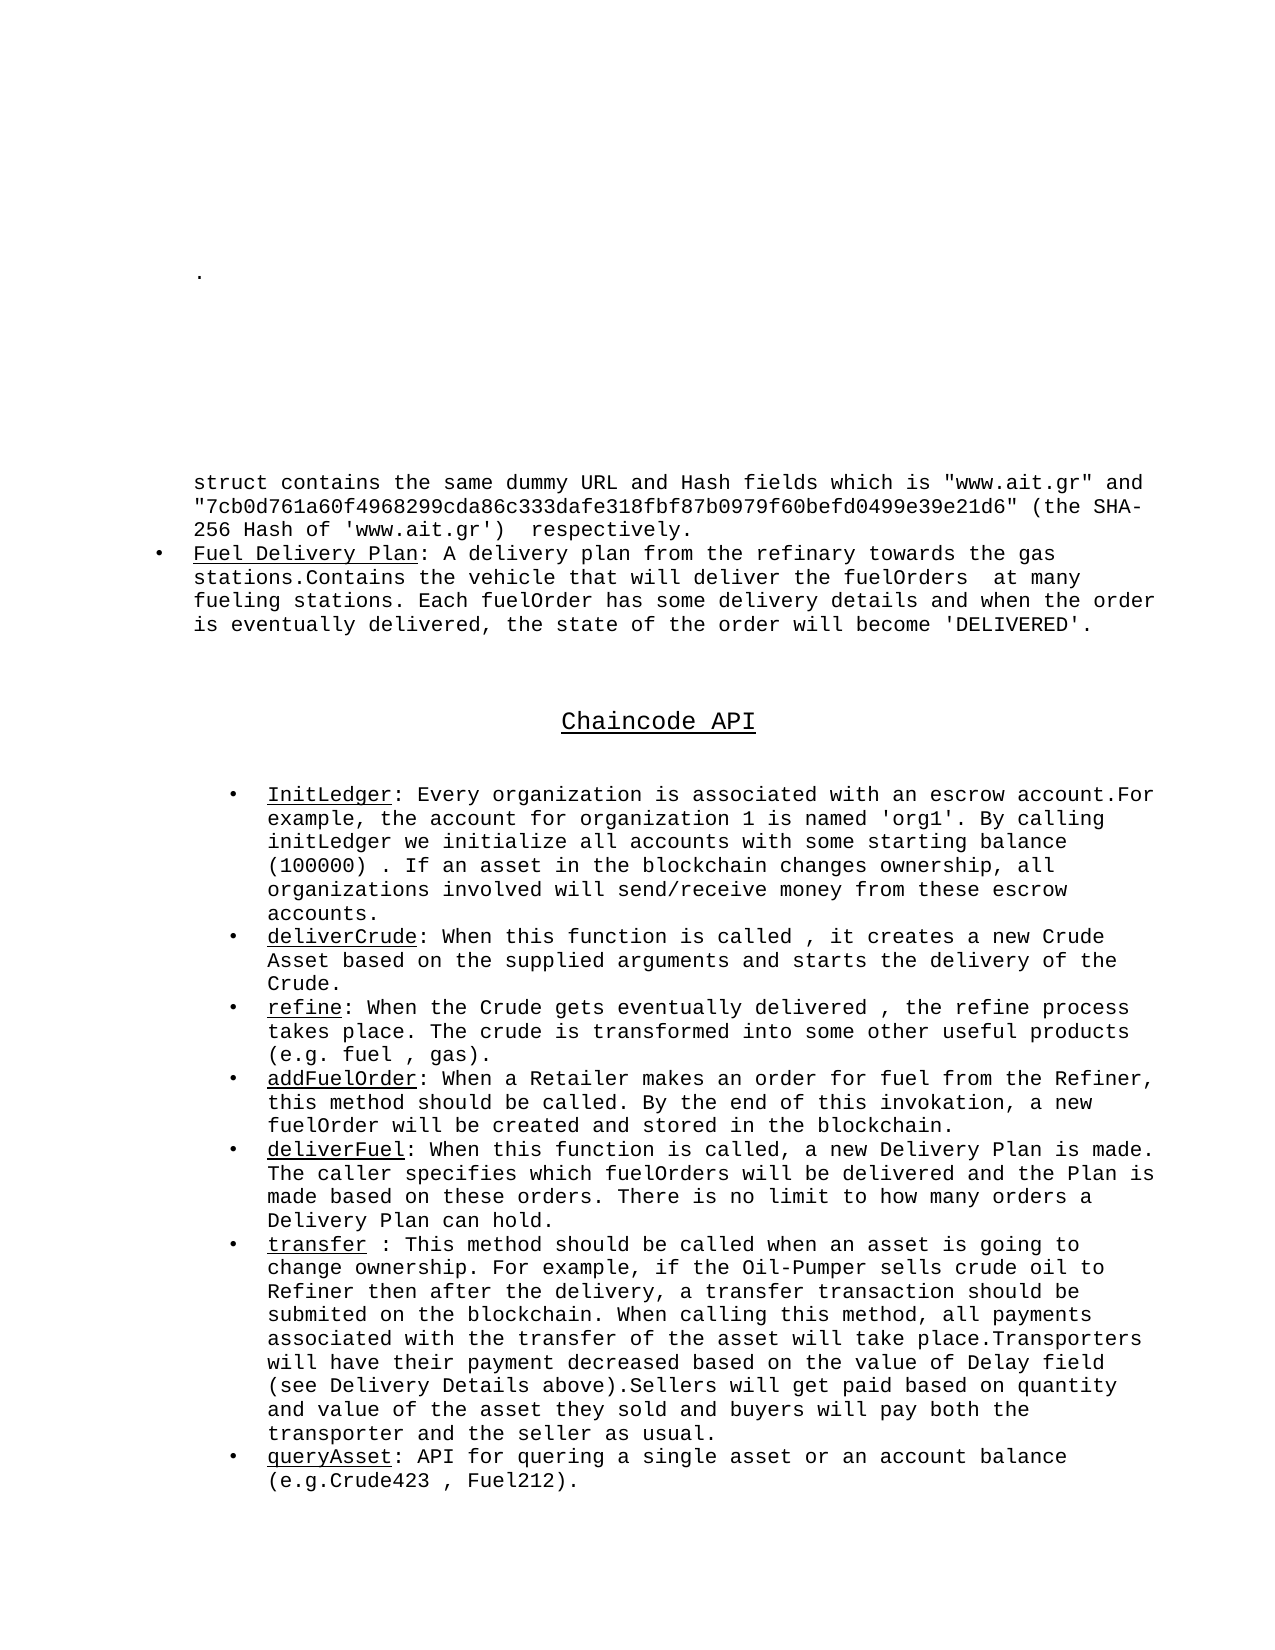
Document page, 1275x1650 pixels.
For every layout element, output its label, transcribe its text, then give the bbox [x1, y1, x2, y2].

list transfer : This method should be called when an asset is going to change ownership. For example, if the Oil-Pumper sells crude oil to Refiner then after the delivery, a transfer transaction should be submited on the blockchain. When calling this method, all payments associated with the transfer of the asset will take place.Transporters will have their payment decreased based on the value of Delay field (see Delivery Details above).Sellers will get paid based on quantity and value of the asset they sold and buyers will pay both the transporter and the seller as usual. [229, 1233, 1157, 1446]
list deliverFuel: When this function is called, a new Delivery Plan is made. The caller specifies which fuelOrders will be delivered and the Plan is made based on these orders. There is no limit to how many orders a Delivery Plan can hold. [229, 1139, 1157, 1233]
list struct contains the same dummy URL and Hash fields which is "www.ait.gr" and "7cb0d761a60f4968299cda86c333dafe318fbf87b0979f60befd0499e39e21d6" (the SHA-256 Hash of 'www.ait.gr') respectively. [156, 472, 1157, 543]
list refine: When the Crude gets eventually delivered , the refine process takes place. The crude is transformed into some other useful products (e.g. fuel , gas). [229, 997, 1157, 1068]
list queryAsset: API for quering a single asset or an account balance (e.g.Crude423 , Fuel212). [229, 1446, 1157, 1494]
list Fuel Delivery Plan: A delivery plan from the refinary towards the gas stations.Contains the vehicle that will deliver the fuelOrders at many fueling stations. Each fuelOrder has some delivery details and when the order is eventually delivered, the state of the order will become 'DELIVERED'. [156, 543, 1157, 638]
list deliverCrude: When this function is called , it creates a new Crude Asset based on the supplied arguments and starts the delivery of the Crude. [229, 926, 1157, 997]
list InitLedger: Every organization is associated with an escrow account.For example, the account for organization 1 is named 'org1'. By calling initLedger we initialize all accounts with some starting balance (100000) . If an asset in the blockchain changes ownership, all organizations involved will send/receive money from these escrow accounts. [229, 784, 1157, 926]
text Chaincode API [118, 709, 1157, 737]
list addFuelOrder: When a Retailer makes an order for fuel from the Refiner, this method should be called. By the end of this invokation, a new fuelOrder will be created and stored in the blockchain. [229, 1068, 1157, 1139]
